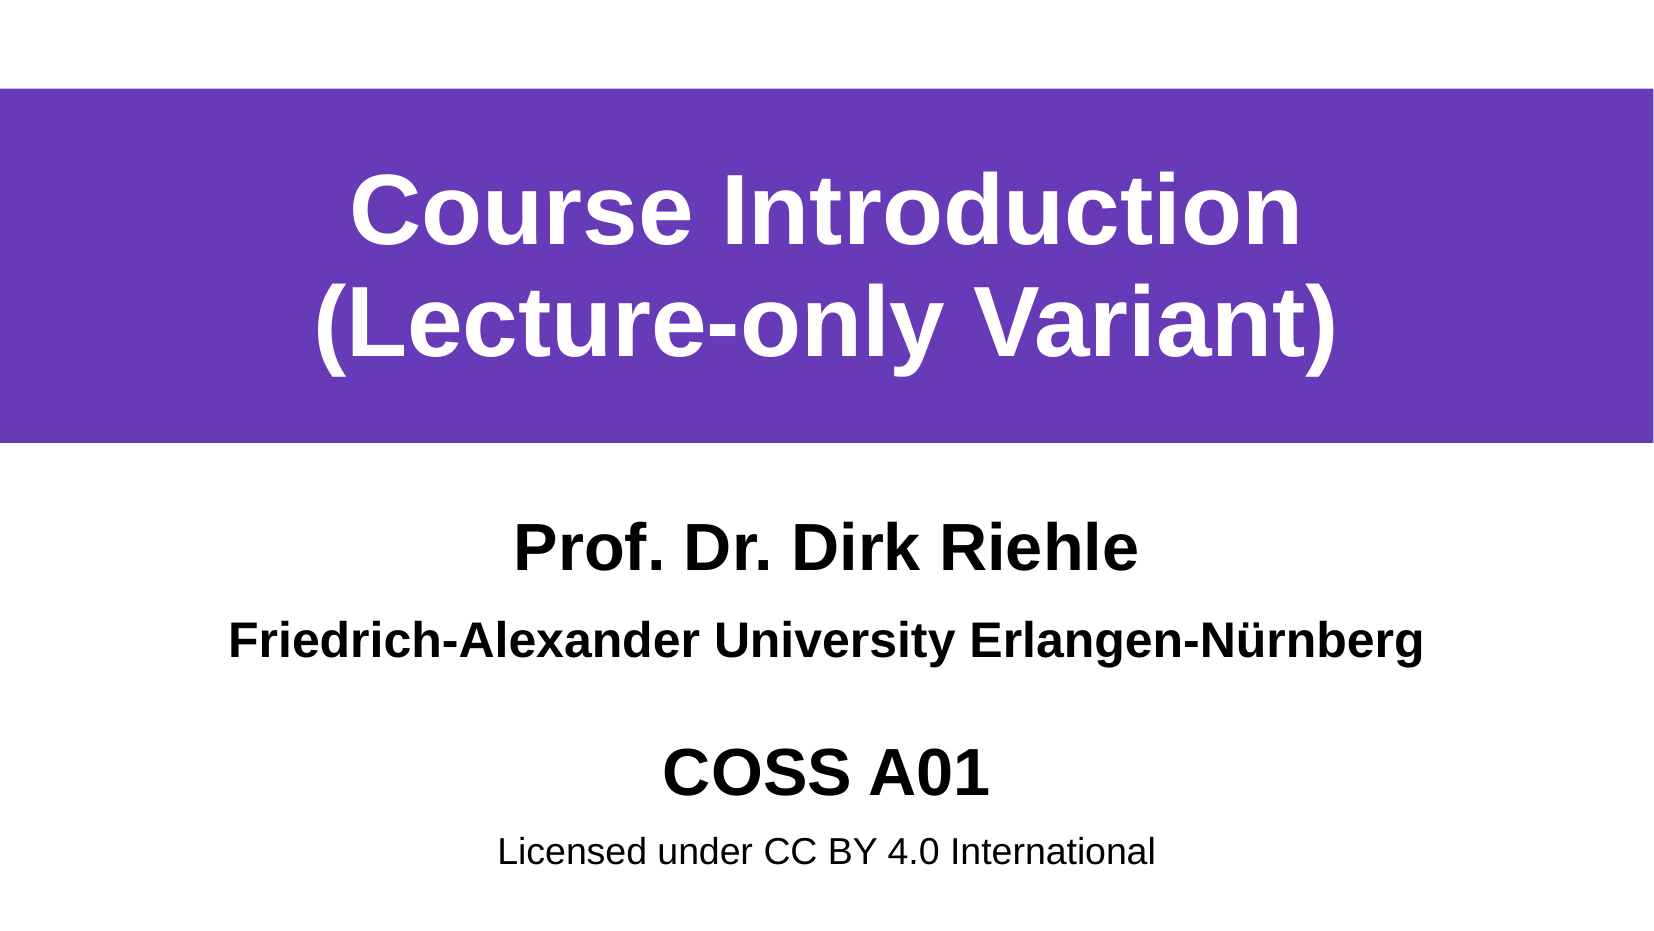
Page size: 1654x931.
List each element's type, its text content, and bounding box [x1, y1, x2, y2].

title Course Introduction (Lecture-only Variant) [0, 88, 1654, 443]
subtitle Prof. Dr. Dirk Riehle Friedrich-Alexander University Erlangen-Nürnberg COSS A01 Licensed under CC BY 4.0 International [29, 472, 1625, 886]
